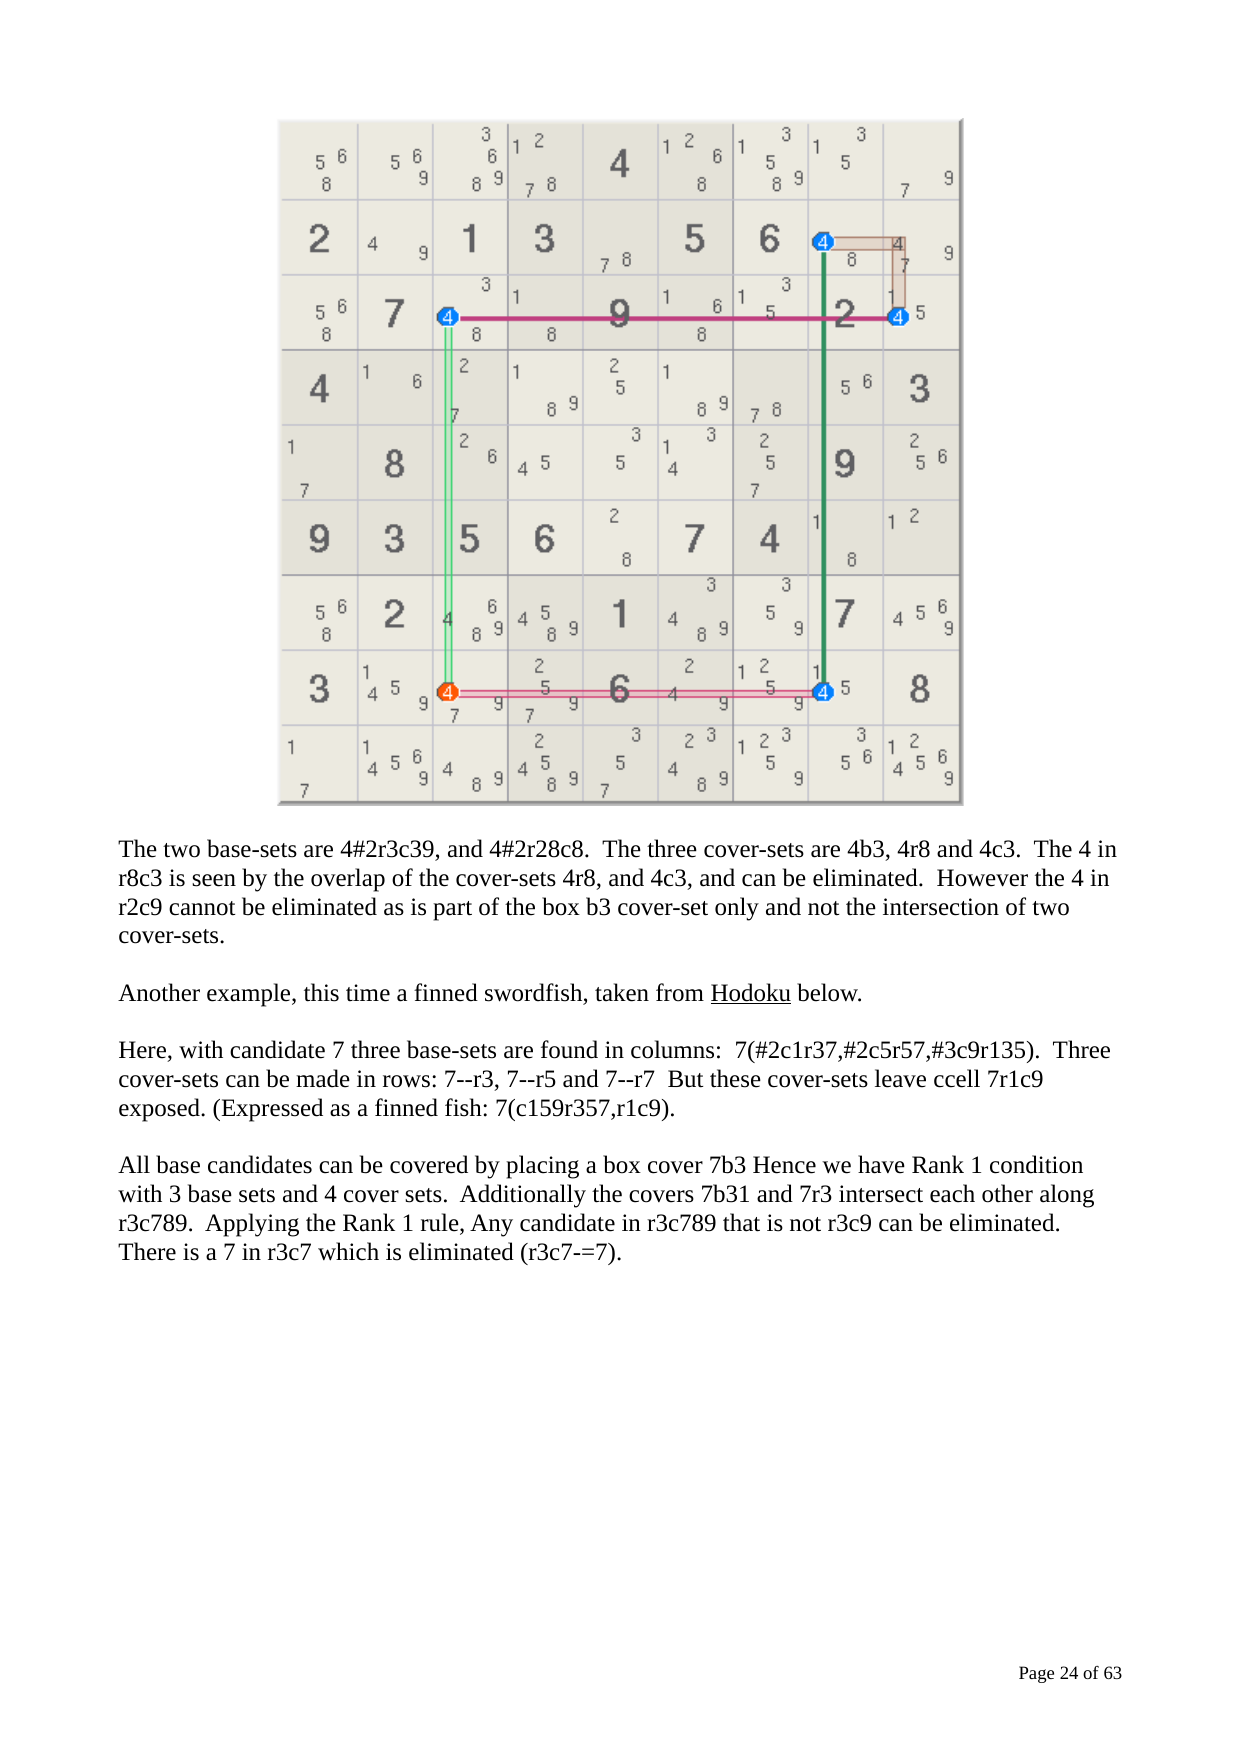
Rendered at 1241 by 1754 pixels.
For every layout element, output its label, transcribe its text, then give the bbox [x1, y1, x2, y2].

text Here, with candidate 7 three base-sets are found in columns: 7(#2c1r37,#2c5r57,#3c9r135). Three cover-sets can be made in rows: 7--r3, 7--r5 and 7--r7 But these cover-sets leave ccell 7r1c9 exposed. (Expressed as a finned fish: 7(c159r357,r1c9). [118, 1036, 1122, 1122]
text The two base-sets are 4#2r3c39, and 4#2r28c8. The three cover-sets are 4b3, 4r8 and 4c3. The 4 in r8c3 is seen by the overlap of the cover-sets 4r8, and 4c3, and can be eliminated. However the 4 in r2c9 cannot be eliminated as is part of the box b3 cover-set only and not the intersection of two cover-sets. [118, 834, 1122, 949]
picture [276, 118, 964, 806]
text All base candidates can be covered by placing a box cover 7b3 Hence we have Rank 1 condition with 3 base sets and 4 cover sets. Additionally the covers 7b31 and 7r3 intersect each other along r3c789. Applying the Rank 1 rule, Any candidate in r3c789 that is not r3c9 can be eliminated. There is a 7 in r3c7 which is eliminated (r3c7-=7). [118, 1151, 1122, 1266]
text Another example, this time a finned swordfish, taken from Hodoku below. [118, 978, 1122, 1007]
